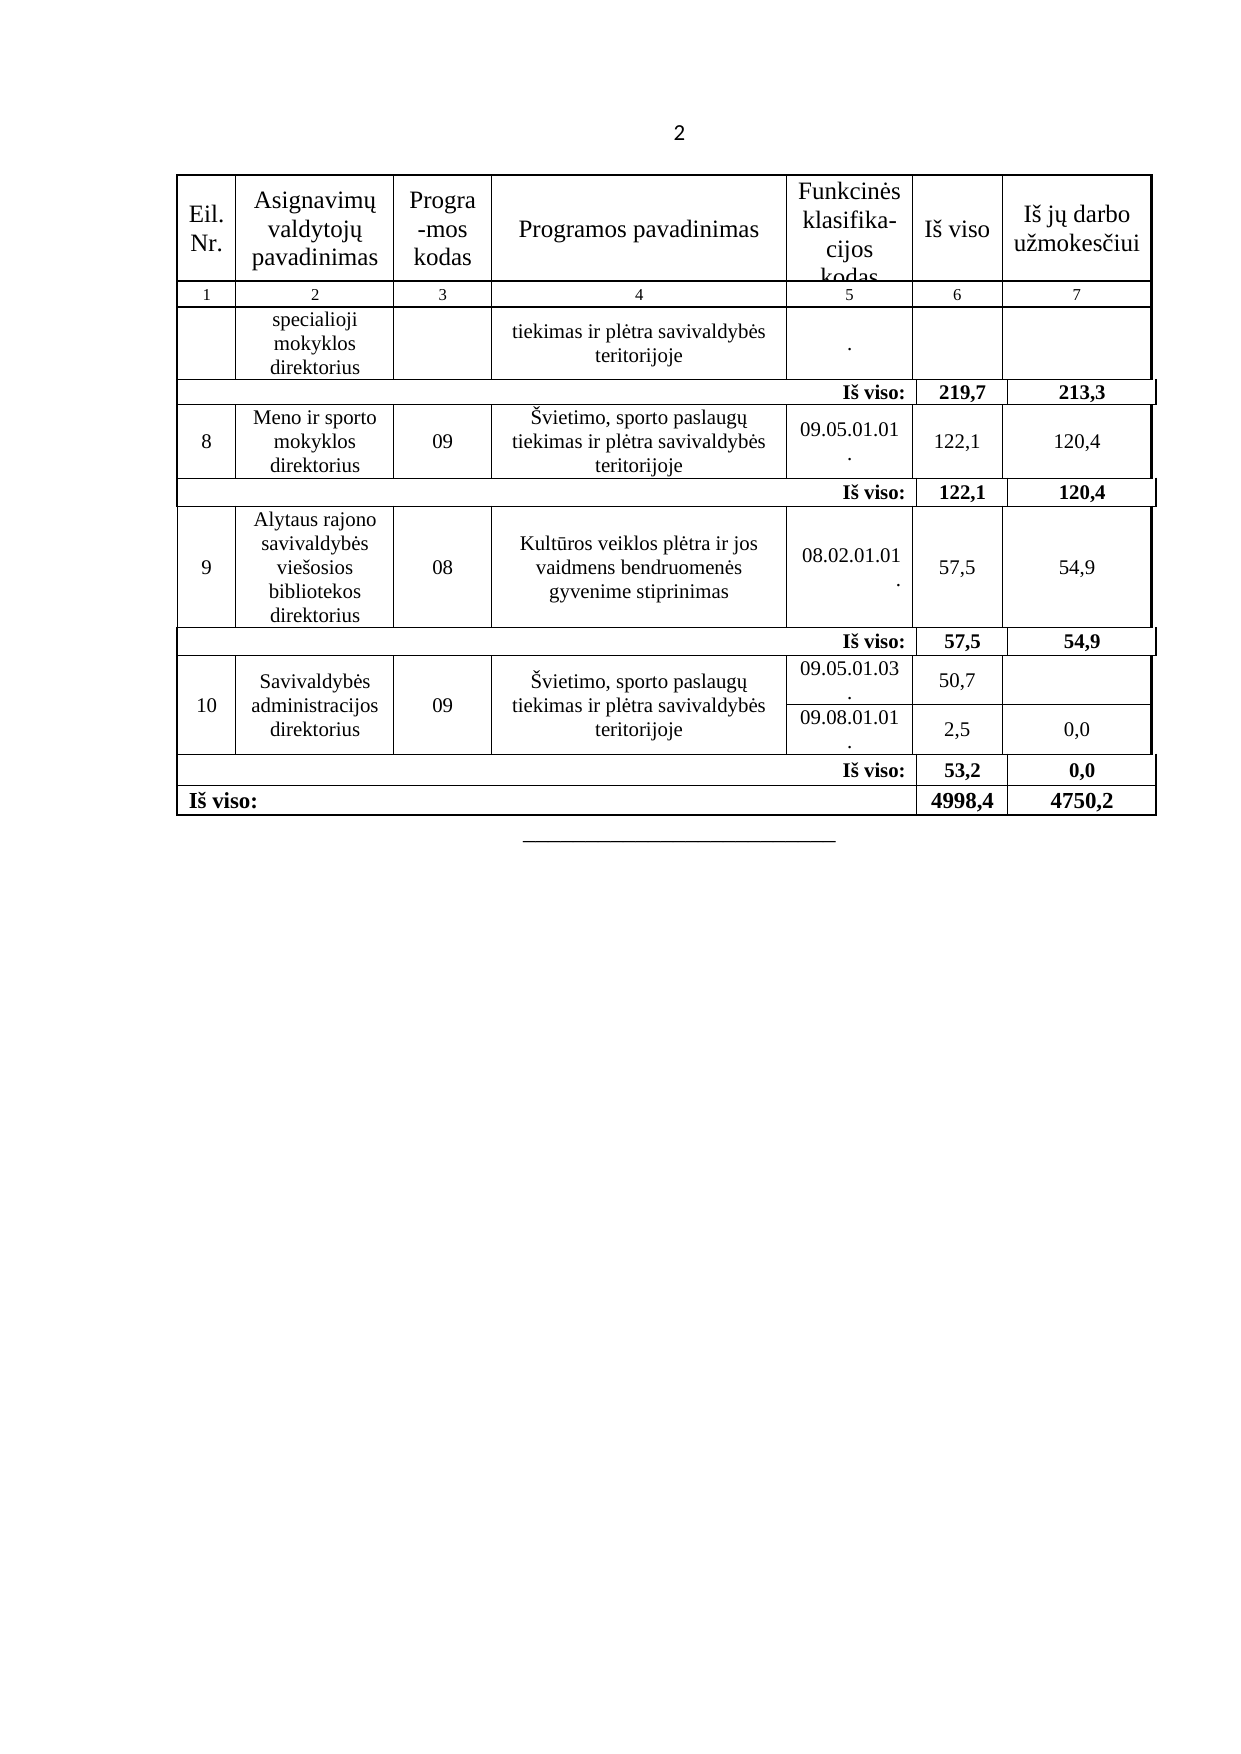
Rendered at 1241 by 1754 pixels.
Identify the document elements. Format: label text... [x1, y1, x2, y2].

table_cell [1179, 219, 1184, 280]
table_cell [1179, 655, 1184, 704]
table_cell 09.08.01.01. [787, 705, 912, 753]
table_header Iš viso [913, 176, 1002, 280]
table_cell [1179, 506, 1184, 627]
table_cell 122,1 [913, 405, 1002, 477]
table_cell 53,2 [917, 755, 1007, 785]
table_cell 57,5 [917, 628, 1007, 655]
table_cell 1 [178, 282, 235, 306]
table_cell [1179, 280, 1184, 306]
table_cell [1179, 306, 1184, 379]
table_cell [178, 308, 235, 379]
table_cell 2,5 [913, 705, 1002, 753]
table_cell [1157, 478, 1184, 506]
table_cell 4998,4 [917, 786, 1007, 814]
table_cell 9 [178, 507, 235, 627]
table_cell 09.05.01.01. [787, 405, 912, 477]
table_cell Savivaldybės administracijos direktorius [236, 656, 393, 753]
table_cell [1003, 656, 1150, 704]
table_header Iš jų darbo užmokesčiui [1003, 176, 1150, 280]
table_cell Iš viso: [178, 628, 916, 655]
table_cell 08.02.01.01. [787, 507, 912, 627]
table_cell Iš viso: [178, 755, 916, 785]
table_cell 08 [394, 507, 491, 627]
table_cell 219,7 [917, 380, 1007, 404]
table_cell . [787, 308, 912, 379]
table_cell 10 [178, 656, 235, 753]
table_cell [1153, 280, 1179, 306]
table_cell 120,4 [1008, 478, 1155, 506]
table_cell 7 [1003, 282, 1150, 306]
table_cell 54,9 [1008, 627, 1155, 655]
table_cell 8 [178, 405, 235, 477]
table_cell [1003, 308, 1150, 379]
table_cell Alytaus rajono savivaldybės viešosios bibliotekos direktorius [236, 507, 393, 627]
table_cell [1153, 655, 1179, 704]
table_cell 120,4 [1003, 405, 1150, 477]
table_cell [1153, 506, 1179, 627]
table_cell tiekimas ir plėtra savivaldybės teritorijoje [492, 308, 786, 379]
table_cell Iš viso: [178, 786, 916, 814]
table_cell 57,5 [913, 507, 1002, 627]
table_header [1156, 174, 1179, 219]
table_cell [913, 308, 1002, 379]
table_header [1179, 174, 1184, 219]
table_cell [1157, 785, 1184, 814]
table_cell specialioji mokyklos direktorius [236, 308, 393, 379]
table_cell 4750,2 [1008, 786, 1155, 814]
table_cell 09 [394, 656, 491, 753]
table_cell Švietimo, sporto paslaugų tiekimas ir plėtra savivaldybės teritorijoje [492, 656, 786, 753]
table_cell Meno ir sporto mokyklos direktorius [236, 405, 393, 477]
table_cell Iš viso: [178, 479, 916, 506]
table_cell 09.05.01.03. [787, 656, 912, 704]
table_cell 2 [236, 282, 393, 306]
table_cell 0,0 [1003, 705, 1150, 753]
table_cell 3 [394, 282, 491, 306]
table_cell 54,9 [1003, 507, 1150, 627]
table_header Programos pavadinimas [492, 176, 786, 280]
table_cell [1153, 404, 1179, 477]
table_cell 4 [492, 282, 786, 306]
text _________________________ [177, 816, 1181, 845]
table_cell Kultūros veiklos plėtra ir jos vaidmens bendruomenės gyvenime stiprinimas [492, 507, 786, 627]
table_cell [1157, 754, 1184, 785]
table_cell [1179, 404, 1184, 477]
table_cell [1179, 704, 1184, 753]
table_header Funkcinės klasifika-cijos kodas [787, 176, 912, 280]
table_cell 09 [394, 405, 491, 477]
table_cell 213,3 [1008, 379, 1155, 404]
table_cell [1153, 704, 1179, 753]
table_cell [394, 308, 491, 379]
table_cell Švietimo, sporto paslaugų tiekimas ir plėtra savivaldybės teritorijoje [492, 405, 786, 477]
table_header Eil. Nr. [178, 176, 235, 280]
table_cell 0,0 [1008, 754, 1155, 785]
table_cell 122,1 [917, 479, 1007, 506]
table_header Progra-mos kodas [394, 176, 491, 280]
table_cell 50,7 [913, 656, 1002, 704]
table_header Asignavimų valdytojų pavadinimas [236, 176, 393, 280]
table_cell 6 [913, 282, 1002, 306]
table_cell Iš viso: [178, 380, 916, 404]
table_cell [1153, 306, 1179, 379]
table_cell [1157, 379, 1184, 404]
table_cell 5 [787, 282, 912, 306]
table_cell [1153, 219, 1179, 280]
table_cell [1157, 627, 1184, 655]
